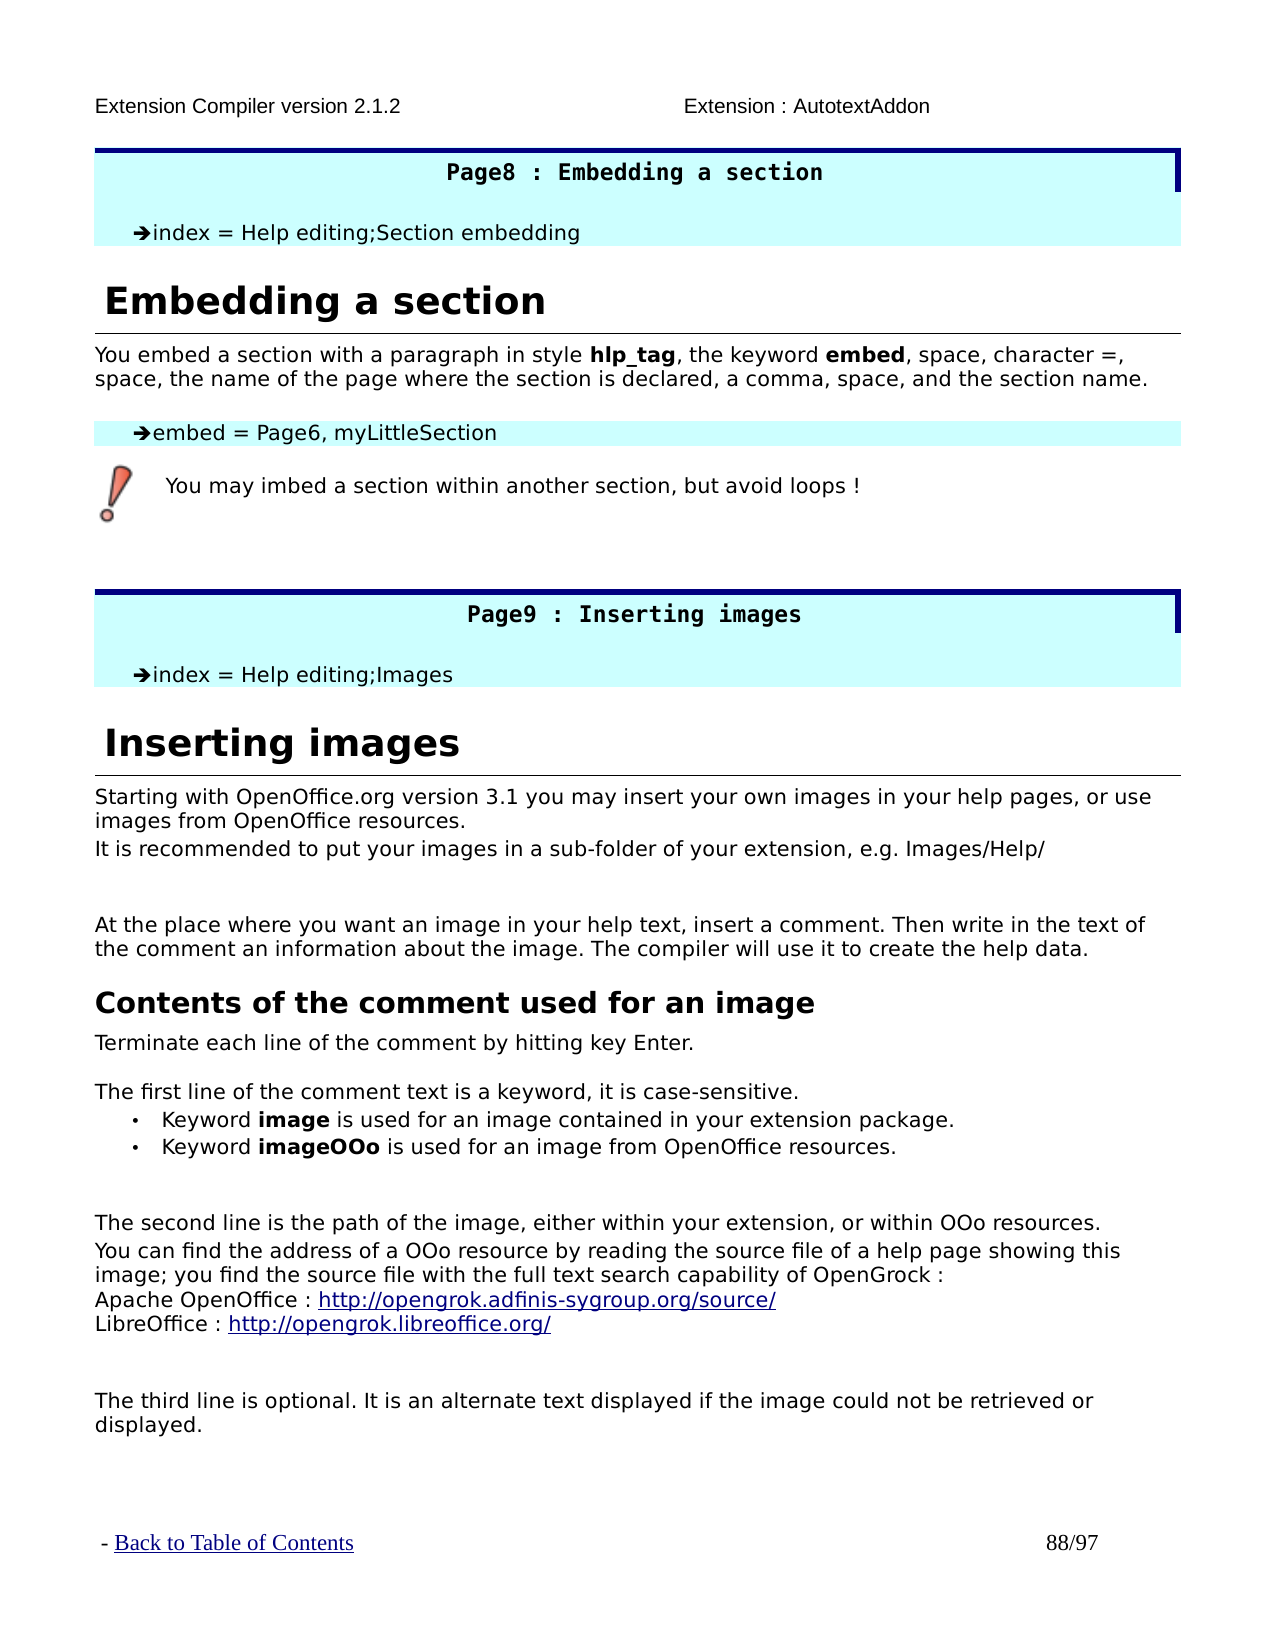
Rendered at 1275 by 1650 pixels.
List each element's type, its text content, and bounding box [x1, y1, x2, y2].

list You may imbed a section within another section, but avoid loops ! [94, 472, 1181, 504]
text At the place where you want an image in your help text, insert a comment. Then write in the text of the comment an information about the image. The compiler will use it to create the help data. [94, 864, 1181, 962]
list index = Help editing;Section embedding [94, 221, 1181, 246]
list Keyword imageOOo is used for an image from OpenOffice resources. [132, 1135, 1181, 1159]
text Starting with OpenOffice.org version 3.1 you may insert your own images in your help pages, or use images from OpenOffice resources. [94, 785, 1181, 834]
text It is recommended to put your images in a sub-folder of your extension, e.g. Images/Help/ [94, 837, 1181, 861]
text Page8 : Embedding a section [94, 149, 1175, 192]
list Keyword image is used for an image contained in your extension package. [132, 1108, 1181, 1132]
text You embed a section with a paragraph in style hlp_tag, the keyword embed, space, character =, space, the name of the page where the section is declared, a comma, space, and the section name. [94, 343, 1181, 392]
text Inserting images [94, 712, 1181, 775]
picture [95, 458, 138, 530]
text Terminate each line of the comment by hitting key Enter. The first line of the comment text is a keyword, it is case-sensitive. [94, 1031, 1181, 1105]
text The third line is optional. It is an alternate text displayed if the image could not be retrieved or displayed. [94, 1339, 1181, 1437]
text The second line is the path of the image, either within your extension, or within OOo resources. [94, 1162, 1181, 1236]
list index = Help editing;Images [94, 663, 1181, 687]
text [94, 1440, 1181, 1489]
text Embedding a section [94, 270, 1181, 333]
text Page9 : Inserting images [94, 590, 1175, 633]
text You can find the address of a OOo resource by reading the source file of a help page showing this image; you find the source file with the full text search capability of OpenGrock : Apache OpenOffice : http://opengrok.adfinis-sygroup.org/source/ LibreOffice : http://opengrok.libreoffice.org/ [94, 1239, 1181, 1337]
list embed = Page6, myLittleSection [94, 421, 1181, 446]
text Contents of the comment used for an image [94, 987, 1181, 1021]
